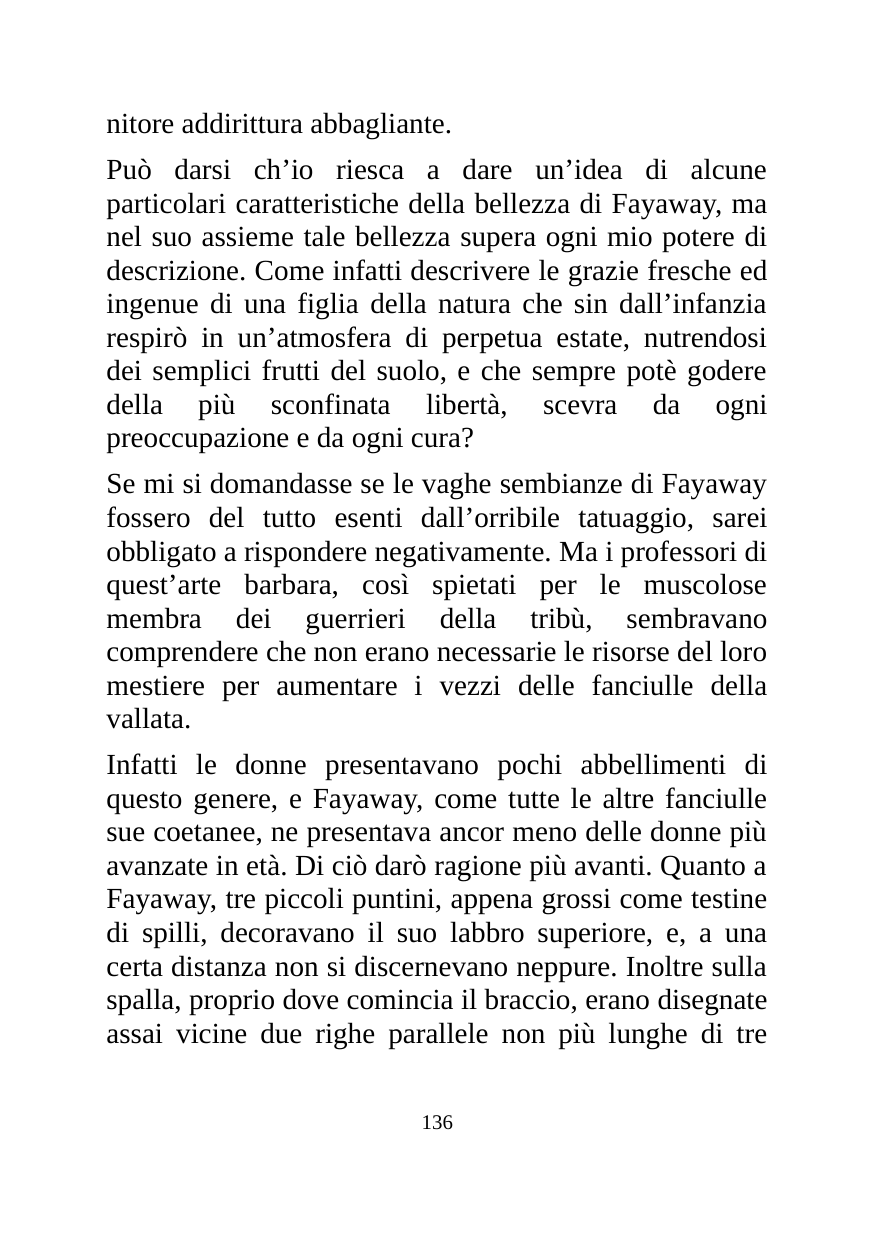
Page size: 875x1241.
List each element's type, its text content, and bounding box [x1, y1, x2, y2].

text Può darsi ch’io riesca a dare un’idea di alcune particolari caratteristiche della bellezza di Fayaway, ma nel suo assieme tale bellezza supera ogni mio potere di descrizione. Come infatti descrivere le grazie fresche ed ingenue di una figlia della natura che sin dall’infanzia respirò in un’atmosfera di perpetua estate, nutrendosi dei semplici frutti del suolo, e che sempre potè godere della più sconfinata libertà, scevra da ogni preoccupazione e da ogni cura? [106, 152, 768, 454]
text Se mi si domandasse se le vaghe sembianze di Fayaway fossero del tutto esenti dall’orribile tatuaggio, sarei obbligato a rispondere negativamente. Ma i professori di quest’arte barbara, così spietati per le muscolose membra dei guerrieri della tribù, sembravano comprendere che non erano necessarie le risorse del loro mestiere per aumentare i vezzi delle fanciulle della vallata. [106, 467, 768, 735]
text nitore addirittura abbagliante. [106, 106, 768, 140]
text Infatti le donne presentavano pochi abbellimenti di questo genere, e Fayaway, come tutte le altre fanciulle sue coetanee, ne presentava ancor meno delle donne più avanzate in età. Di ciò darò ragione più avanti. Quanto a Fayaway, tre piccoli puntini, appena grossi come testine di spilli, decoravano il suo labbro superiore, e, a una certa distanza non si discernevano neppure. Inoltre sulla spalla, proprio dove comincia il braccio, erano disegnate assai vicine due righe parallele non più lunghe di tre [106, 747, 768, 1049]
